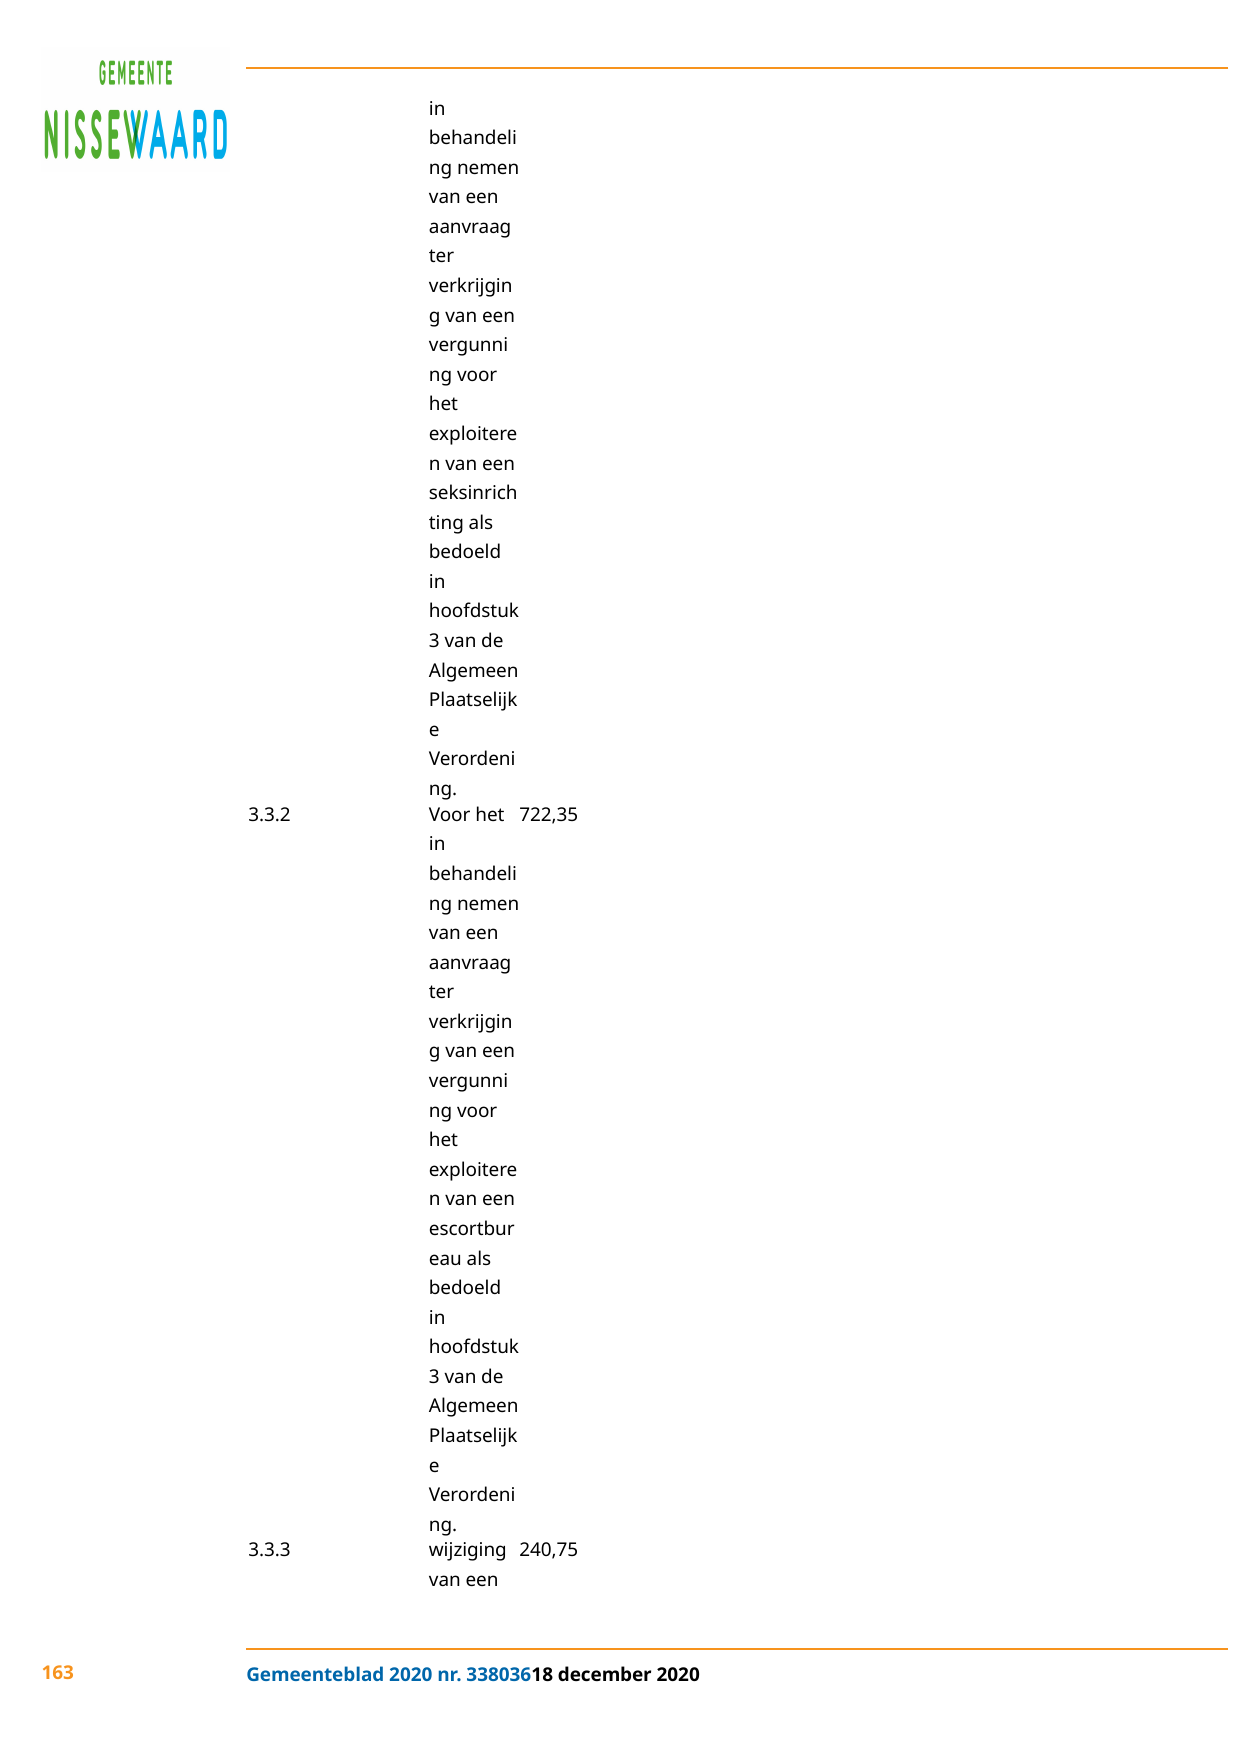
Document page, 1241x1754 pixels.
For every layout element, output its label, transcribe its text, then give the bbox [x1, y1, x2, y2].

table_cell 722,35 [519, 801, 609, 1537]
table_cell [519, 95, 609, 801]
table_cell 3.3.3 [248, 1537, 338, 1592]
table_cell [338, 801, 429, 1537]
table_cell in behandeling nemen van een aanvraag ter verkrijging van een vergunning voor het exploiteren van een seksinrichting als bedoeld in hoofdstuk 3 van de Algemeen Plaatselijke Verordening. [429, 95, 519, 801]
picture [41, 47, 231, 172]
table_cell Voor het in behandeling nemen van een aanvraag ter verkrijging van een vergunning voor het exploiteren van een escortbureau als bedoeld in hoofdstuk 3 van de Algemeen Plaatselijke Verordening. [429, 801, 519, 1537]
table_cell wijziging van een [429, 1537, 519, 1592]
table_cell [338, 1537, 429, 1592]
table_cell [248, 95, 338, 801]
table_cell 3.3.2 [248, 801, 338, 1537]
table_cell [338, 95, 429, 801]
table_cell 240,75 [519, 1537, 609, 1592]
